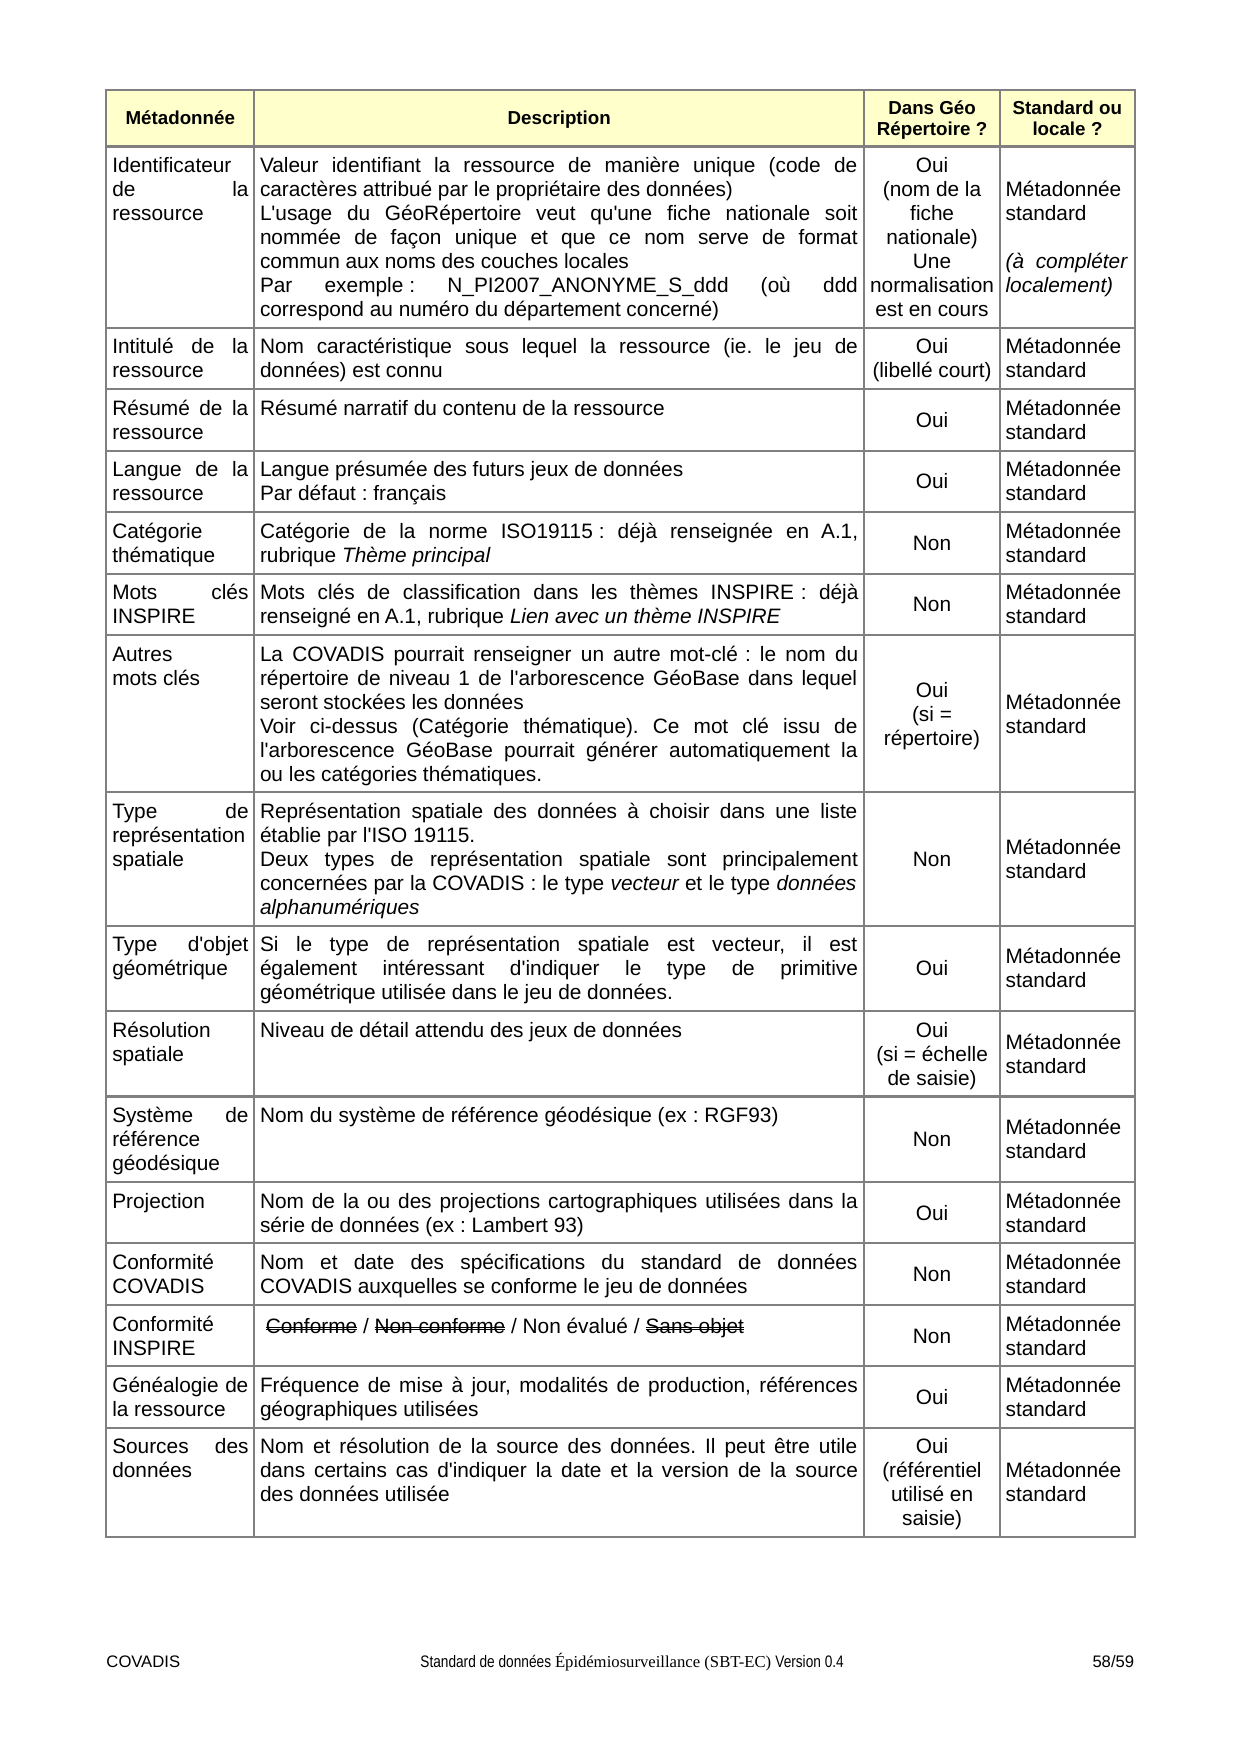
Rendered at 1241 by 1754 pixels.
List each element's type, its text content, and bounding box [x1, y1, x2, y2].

table_cell Valeur identifiant la ressource de manière unique (code de caractères attribué par le propriétaire des données) L'usage du GéoRépertoire veut qu'une fiche nationale soit nommée de façon unique et que ce nom serve de format commun aux noms des couches locales Par exemple : N_PI2007_ANONYME_S_ddd (où ddd correspond au numéro du département concerné) [255, 148, 863, 327]
table_cell Métadonnée standard [1001, 1367, 1134, 1427]
table_cell Catégorie thématique [107, 513, 253, 572]
table_cell Nom caractéristique sous lequel la ressource (ie. le jeu de données) est connu [255, 329, 863, 388]
table_cell Non [865, 1098, 999, 1181]
table_cell Langue présumée des futurs jeux de données Par défaut : français [255, 452, 863, 511]
table_cell Métadonnée standard [1001, 575, 1134, 634]
table_cell Oui [865, 390, 999, 449]
table_cell Non [865, 1244, 999, 1304]
table_cell Métadonnée standard [1001, 329, 1134, 388]
table_cell Généalogie de la ressource [107, 1367, 253, 1427]
table_cell Conformité INSPIRE [107, 1306, 253, 1365]
table_cell Conformité COVADIS [107, 1244, 253, 1304]
table_cell Métadonnée standard [1001, 452, 1134, 511]
table_cell Oui [865, 927, 999, 1010]
table_header Description [255, 91, 863, 145]
table_cell Oui [865, 1367, 999, 1427]
table_cell Métadonnée standard [1001, 1012, 1134, 1095]
table_cell Métadonnée standard [1001, 1306, 1134, 1365]
table_cell Résolution spatiale [107, 1012, 253, 1095]
table_cell Conforme / Non conforme / Non évalué / Sans objet [255, 1306, 863, 1365]
table_cell Oui (libellé court) [865, 329, 999, 388]
table_cell La COVADIS pourrait renseigner un autre mot-clé : le nom du répertoire de niveau 1 de l'arborescence GéoBase dans lequel seront stockées les données Voir ci-dessus (Catégorie thématique). Ce mot clé issu de l'arborescence GéoBase pourrait générer automatiquement la ou les catégories thématiques. [255, 636, 863, 791]
table_cell Oui (référentiel utilisé en saisie) [865, 1429, 999, 1536]
table_cell Nom et résolution de la source des données. Il peut être utile dans certains cas d'indiquer la date et la version de la source des données utilisée [255, 1429, 863, 1536]
table_cell Nom du système de référence géodésique (ex : RGF93) [255, 1098, 863, 1181]
table_cell Non [865, 793, 999, 924]
table_cell Système de référence géodésique [107, 1098, 253, 1181]
table_cell Catégorie de la norme ISO19115 : déjà renseignée en A.1, rubrique Thème principal [255, 513, 863, 572]
table_cell Résumé narratif du contenu de la ressource [255, 390, 863, 449]
table_cell Nom et date des spécifications du standard de données COVADIS auxquelles se conforme le jeu de données [255, 1244, 863, 1304]
table_cell Intitulé de la ressource [107, 329, 253, 388]
table_cell Métadonnée standard [1001, 927, 1134, 1010]
table_cell Oui [865, 1183, 999, 1242]
table_cell Langue de la ressource [107, 452, 253, 511]
table_cell Mots clés INSPIRE [107, 575, 253, 634]
table_cell Non [865, 1306, 999, 1365]
table_cell Métadonnée standard [1001, 1244, 1134, 1304]
table_cell Métadonnée standard [1001, 793, 1134, 924]
table_cell Métadonnée standard [1001, 636, 1134, 791]
table_header Métadonnée [107, 91, 253, 145]
table_cell Identificateur de la ressource [107, 148, 253, 327]
table_cell Oui (si = échelle de saisie) [865, 1012, 999, 1095]
table_cell Métadonnée standard [1001, 513, 1134, 572]
table_cell Résumé de la ressource [107, 390, 253, 449]
table_cell Oui (si = répertoire) [865, 636, 999, 791]
table_cell Type de représentation spatiale [107, 793, 253, 924]
table_cell Métadonnée standard [1001, 1429, 1134, 1536]
table_cell Métadonnée standard [1001, 390, 1134, 449]
table_cell Représentation spatiale des données à choisir dans une liste établie par l'ISO 19115. Deux types de représentation spatiale sont principalement concernées par la COVADIS : le type vecteur et le type données alphanumériques [255, 793, 863, 924]
table_cell Type d'objet géométrique [107, 927, 253, 1010]
table_cell Métadonnée standard [1001, 1098, 1134, 1181]
table_cell Mots clés de classification dans les thèmes INSPIRE : déjà renseigné en A.1, rubrique Lien avec un thème INSPIRE [255, 575, 863, 634]
table_cell Autres mots clés [107, 636, 253, 791]
table_cell Oui (nom de la fiche nationale) Une normalisation est en cours [865, 148, 999, 327]
table_cell Non [865, 513, 999, 572]
table_cell Sources des données [107, 1429, 253, 1536]
table_cell Fréquence de mise à jour, modalités de production, références géographiques utilisées [255, 1367, 863, 1427]
table_cell Nom de la ou des projections cartographiques utilisées dans la série de données (ex : Lambert 93) [255, 1183, 863, 1242]
table_header Standard ou locale ? [1001, 91, 1134, 145]
table_cell Niveau de détail attendu des jeux de données [255, 1012, 863, 1095]
table_cell Si le type de représentation spatiale est vecteur, il est également intéressant d'indiquer le type de primitive géométrique utilisée dans le jeu de données. [255, 927, 863, 1010]
table_cell Métadonnée standard (à compléter localement) [1001, 148, 1134, 327]
table_cell Projection [107, 1183, 253, 1242]
table_cell Non [865, 575, 999, 634]
table_header Dans Géo Répertoire ? [865, 91, 999, 145]
table_cell Oui [865, 452, 999, 511]
table_cell Métadonnée standard [1001, 1183, 1134, 1242]
